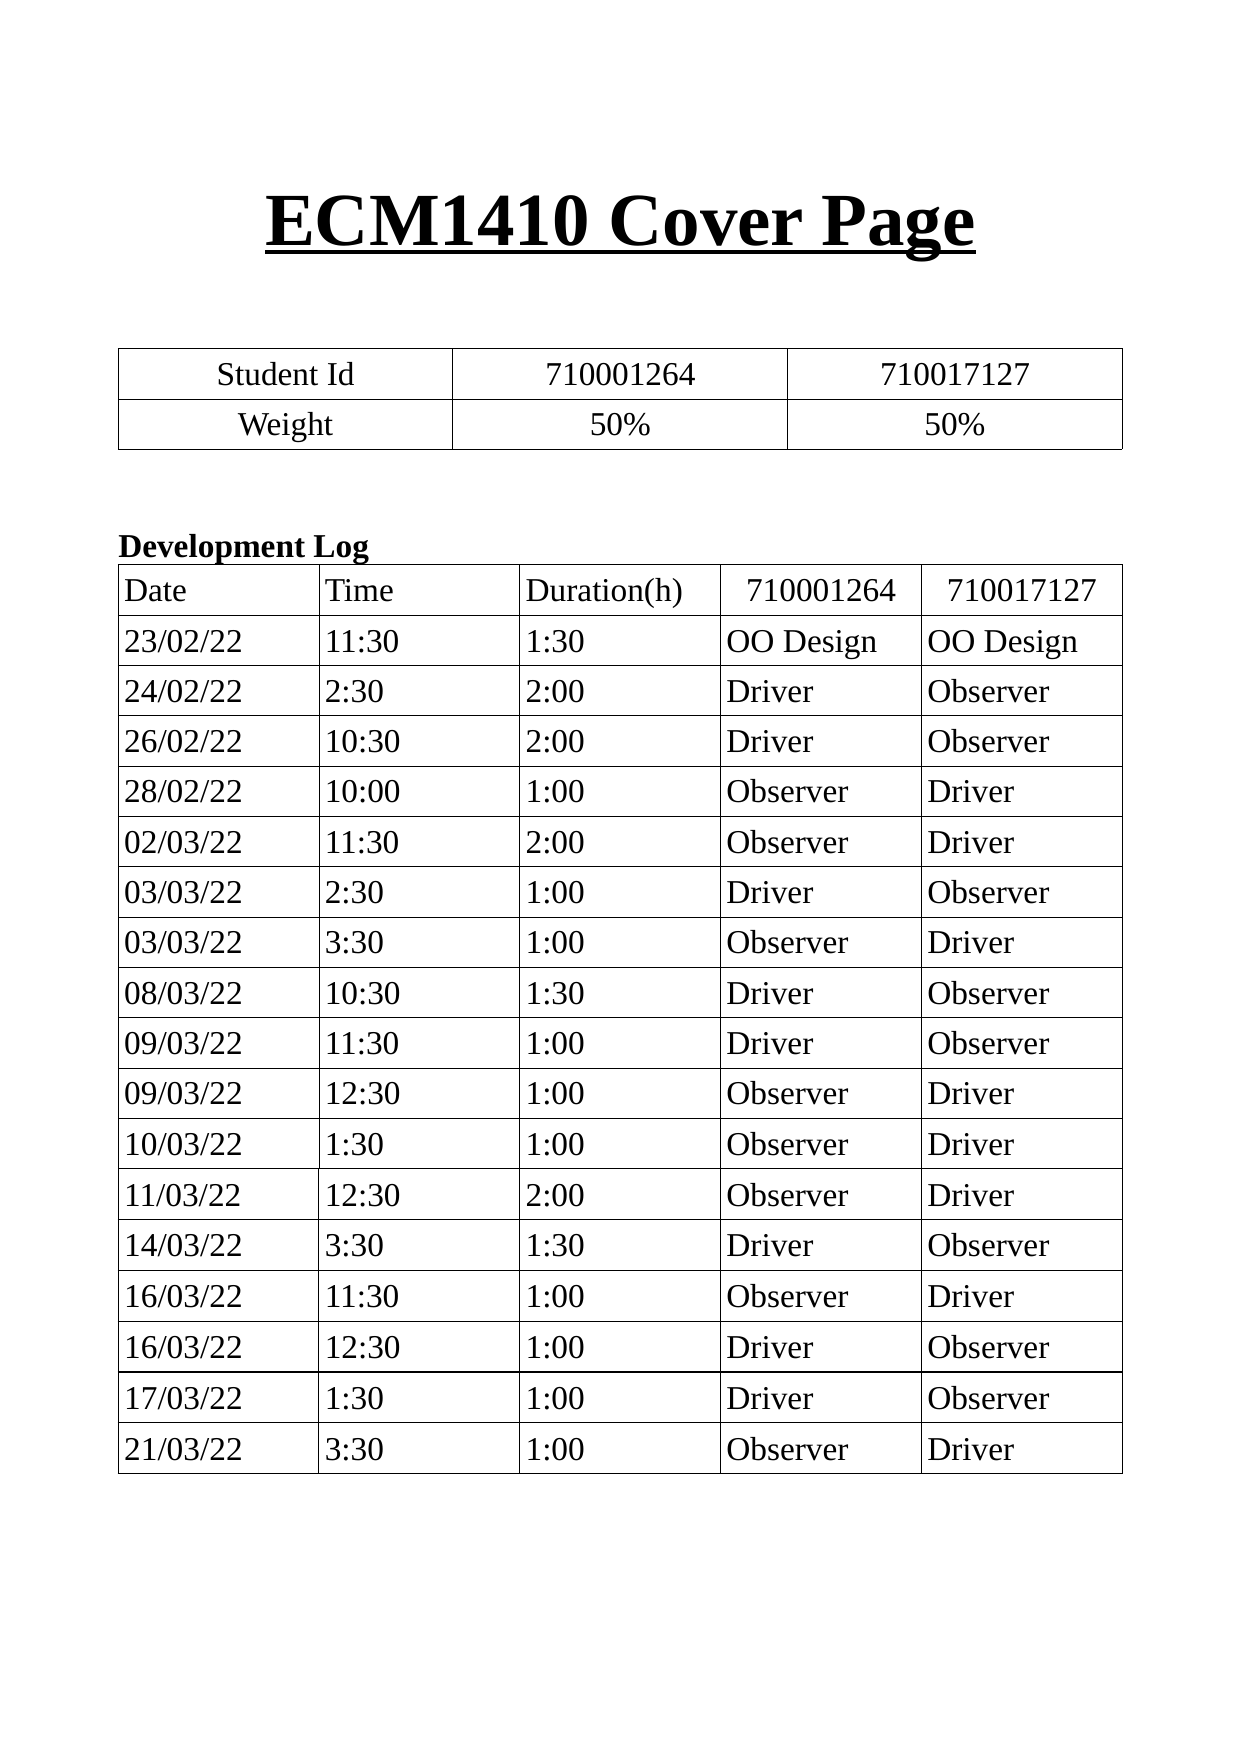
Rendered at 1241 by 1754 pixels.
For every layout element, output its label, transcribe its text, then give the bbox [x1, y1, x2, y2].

table_cell Observer [721, 817, 921, 866]
table_cell Driver [922, 1423, 1122, 1473]
table_cell 2:30 [320, 867, 519, 916]
table_cell Driver [922, 1069, 1122, 1118]
table_cell Driver [922, 1271, 1122, 1321]
table_cell 16/03/22 [119, 1271, 318, 1321]
table_cell 12:30 [319, 1322, 519, 1371]
table_cell Observer [922, 1018, 1122, 1067]
table_cell 24/02/22 [119, 666, 319, 715]
table_cell 1:00 [520, 918, 720, 967]
table_cell 02/03/22 [119, 817, 319, 866]
table_cell Driver [922, 767, 1122, 816]
table_cell Observer [721, 767, 921, 816]
table_cell Driver [721, 968, 921, 1017]
table_cell 1:00 [520, 767, 720, 816]
table_cell 11:30 [320, 817, 519, 866]
table_cell Driver [721, 716, 921, 766]
table_cell Driver [721, 1373, 921, 1422]
table_header 710017127 [922, 565, 1122, 614]
table_cell Observer [721, 1069, 921, 1118]
table_header 710017127 [788, 349, 1122, 398]
table_cell Observer [721, 918, 921, 967]
table_cell 10:00 [320, 767, 519, 816]
table_cell Driver [922, 817, 1122, 866]
table_cell 16/03/22 [119, 1322, 318, 1371]
table_cell Observer [721, 1169, 921, 1219]
table_cell 1:30 [520, 616, 720, 665]
table_cell 09/03/22 [119, 1069, 319, 1118]
table_cell Driver [721, 1018, 921, 1067]
table_cell 10:30 [320, 968, 519, 1017]
table_cell OO Design [922, 616, 1122, 665]
table_cell Observer [922, 1322, 1122, 1371]
table_cell Weight [119, 400, 452, 449]
table_cell 1:00 [520, 1373, 720, 1422]
table_cell Driver [721, 1220, 921, 1270]
table_cell 3:30 [320, 918, 519, 967]
table_cell 1:00 [520, 1018, 720, 1067]
table_cell 11:30 [319, 1271, 519, 1321]
table_cell Observer [721, 1119, 921, 1168]
table_cell 03/03/22 [119, 867, 319, 916]
table_cell Observer [721, 1271, 921, 1321]
table_cell 10/03/22 [119, 1119, 319, 1168]
table_cell 1:00 [520, 1069, 720, 1118]
table_cell Driver [721, 666, 921, 715]
table_cell 03/03/22 [119, 918, 319, 967]
table_cell OO Design [721, 616, 921, 665]
table_cell Driver [922, 1119, 1122, 1168]
table_cell 50% [453, 400, 787, 449]
table_cell 3:30 [319, 1423, 519, 1473]
table_header Date [119, 565, 319, 614]
table_cell 50% [788, 400, 1122, 449]
table_cell Driver [922, 918, 1122, 967]
table_cell 28/02/22 [119, 767, 319, 816]
table_cell 2:00 [520, 817, 720, 866]
text Development Log [118, 526, 1122, 564]
table_cell Observer [922, 1220, 1122, 1270]
table_cell 11:30 [320, 1018, 519, 1067]
table_cell Observer [721, 1423, 921, 1473]
table_cell 1:30 [520, 1220, 720, 1270]
table_header Student Id [119, 349, 452, 398]
table_cell 1:00 [520, 1322, 720, 1371]
table_header 710001264 [453, 349, 787, 398]
table_cell Observer [922, 716, 1122, 766]
table_cell 1:00 [520, 867, 720, 916]
table_cell 1:00 [520, 1271, 720, 1321]
table_cell 21/03/22 [119, 1423, 318, 1473]
table_cell 2:00 [520, 666, 720, 715]
table_header 710001264 [721, 565, 921, 614]
table_cell 10:30 [320, 716, 519, 766]
table_cell 1:00 [520, 1119, 720, 1168]
table_cell 1:30 [319, 1373, 519, 1422]
table_cell 11/03/22 [119, 1169, 318, 1219]
table_cell 14/03/22 [119, 1220, 318, 1270]
table_cell 12:30 [319, 1169, 519, 1219]
table_cell 17/03/22 [119, 1373, 318, 1422]
table_cell Observer [922, 666, 1122, 715]
table_header Duration(h) [520, 565, 720, 614]
table_cell Driver [721, 867, 921, 916]
table_cell 11:30 [320, 616, 519, 665]
table_cell 12:30 [320, 1069, 519, 1118]
table_header Time [320, 565, 519, 614]
table_cell 1:00 [520, 1423, 720, 1473]
table_cell 3:30 [319, 1220, 519, 1270]
table_cell Driver [922, 1169, 1122, 1219]
table_cell Observer [922, 867, 1122, 916]
table_cell 2:00 [520, 1169, 720, 1219]
text ECM1410 Cover Page [118, 176, 1122, 262]
table_cell Observer [922, 968, 1122, 1017]
table_cell 26/02/22 [119, 716, 319, 766]
table_cell 23/02/22 [119, 616, 319, 665]
table_cell 09/03/22 [119, 1018, 319, 1067]
table_cell Observer [922, 1373, 1122, 1422]
table_cell 1:30 [520, 968, 720, 1017]
table_cell 2:30 [320, 666, 519, 715]
table_cell 08/03/22 [119, 968, 319, 1017]
table_cell Driver [721, 1322, 921, 1371]
table_cell 1:30 [320, 1119, 519, 1168]
table_cell 2:00 [520, 716, 720, 766]
